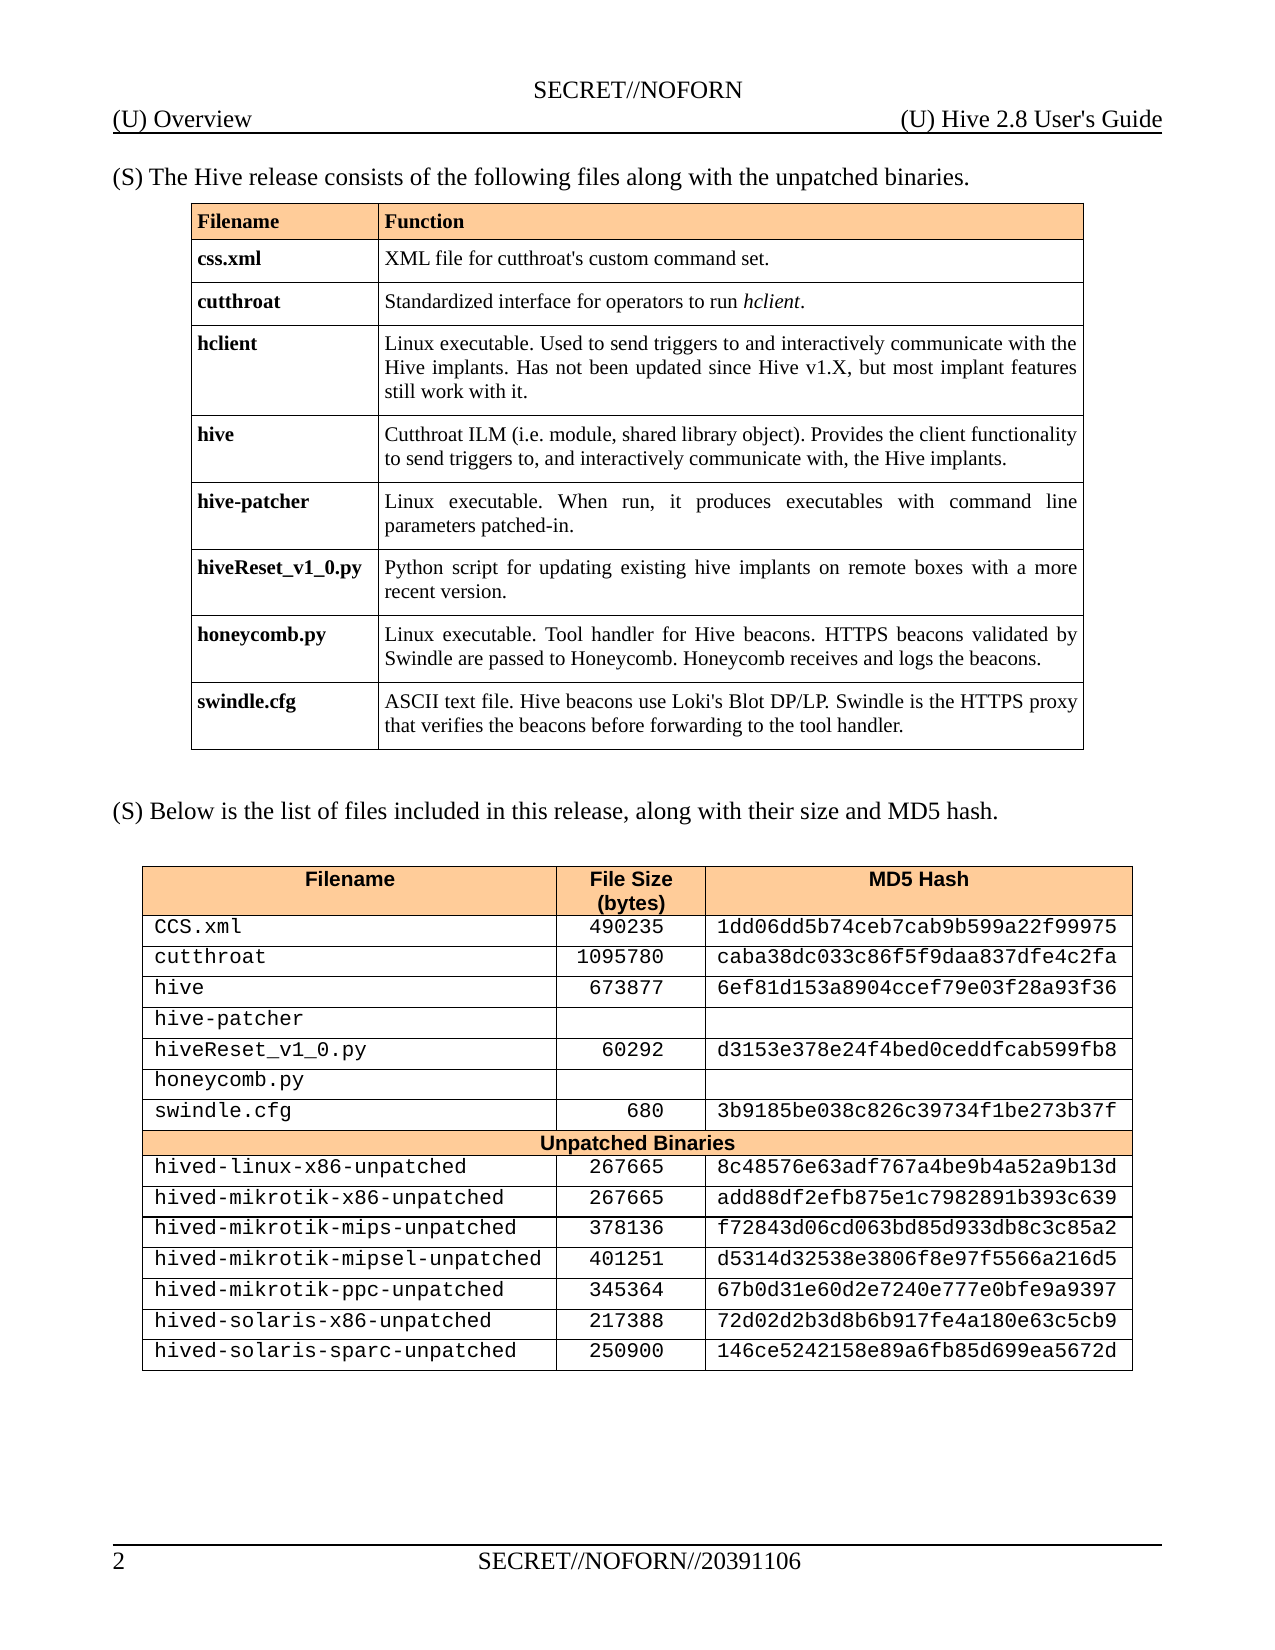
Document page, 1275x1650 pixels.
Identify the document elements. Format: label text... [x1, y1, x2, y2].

table_cell caba38dc033c86f5f9daa837dfe4c2fa [706, 947, 1132, 976]
table_cell hive [143, 977, 556, 1007]
table_header File Size (bytes) [557, 867, 705, 915]
table_header MD5 Hash [706, 867, 1132, 915]
table_cell css.xml [192, 240, 378, 282]
table_cell Cutthroat ILM (i.e. module, shared library object). Provides the client functionality to send triggers to, and interactively communicate with, the Hive implants. [379, 416, 1083, 482]
table_cell 146ce5242158e89a6fb85d699ea5672d [706, 1340, 1132, 1370]
table_cell 72d02d2b3d8b6b917fe4a180e63c5cb9 [706, 1310, 1132, 1339]
table_cell 1dd06dd5b74ceb7cab9b599a22f99975 [706, 916, 1132, 946]
table_cell 267665 [557, 1187, 705, 1216]
table_cell cutthroat [192, 283, 378, 324]
table_cell 217388 [557, 1310, 705, 1339]
table_cell d5314d32538e3806f8e97f5566a216d5 [706, 1248, 1132, 1278]
table_cell 60292 [557, 1039, 705, 1068]
table_cell Linux executable. Used to send triggers to and interactively communicate with the Hive implants. Has not been updated since Hive v1.X, but most implant features still work with it. [379, 326, 1083, 415]
table_cell 267665 [557, 1156, 705, 1186]
table_cell CCS.xml [143, 916, 556, 946]
table_cell hived-linux-x86-unpatched [143, 1156, 556, 1186]
table_cell swindle.cfg [192, 683, 378, 748]
table_cell hclient [192, 326, 378, 415]
table_cell Linux executable. Tool handler for Hive beacons. HTTPS beacons validated by Swindle are passed to Honeycomb. Honeycomb receives and logs the beacons. [379, 616, 1083, 682]
table_cell 250900 [557, 1340, 705, 1370]
table_cell 378136 [557, 1218, 705, 1247]
table_cell Linux executable. When run, it produces executables with command line parameters patched-in. [379, 483, 1083, 548]
table_cell cutthroat [143, 947, 556, 976]
table_header Filename [192, 204, 378, 239]
table_header Function [379, 204, 1083, 239]
table_cell d3153e378e24f4bed0ceddfcab599fb8 [706, 1039, 1132, 1068]
table_cell 345364 [557, 1279, 705, 1308]
table_cell [557, 1008, 705, 1038]
table_cell 1095780 [557, 947, 705, 976]
table_cell 6ef81d153a8904ccef79e03f28a93f36 [706, 977, 1132, 1007]
text (S) The Hive release consists of the following files along with the unpatched binaries. [112, 162, 1162, 191]
table_cell [706, 1008, 1132, 1038]
table_cell honeycomb.py [143, 1070, 556, 1099]
table_cell hiveReset_v1_0.py [143, 1039, 556, 1068]
table_cell hived-solaris-x86-unpatched [143, 1310, 556, 1339]
table_cell ASCII text file. Hive beacons use Loki's Blot DP/LP. Swindle is the HTTPS proxy that verifies the beacons before forwarding to the tool handler. [379, 683, 1083, 748]
table_cell [557, 1070, 705, 1099]
table_cell 67b0d31e60d2e7240e777e0bfe9a9397 [706, 1279, 1132, 1308]
table_header Filename [143, 867, 556, 915]
table_cell XML file for cutthroat's custom command set. [379, 240, 1083, 282]
table_cell hive-patcher [143, 1008, 556, 1038]
table_cell Unpatched Binaries [143, 1131, 1132, 1155]
table_cell 673877 [557, 977, 705, 1007]
table_cell 680 [557, 1100, 705, 1130]
table_cell 3b9185be038c826c39734f1be273b37f [706, 1100, 1132, 1130]
table_cell add88df2efb875e1c7982891b393c639 [706, 1187, 1132, 1216]
table_cell hive [192, 416, 378, 482]
table_cell hive-patcher [192, 483, 378, 548]
table_cell honeycomb.py [192, 616, 378, 682]
table_cell hiveReset_v1_0.py [192, 550, 378, 615]
table_cell Standardized interface for operators to run hclient. [379, 283, 1083, 324]
table_cell f72843d06cd063bd85d933db8c3c85a2 [706, 1218, 1132, 1247]
table_cell 490235 [557, 916, 705, 946]
table_cell [706, 1070, 1132, 1099]
table_cell 401251 [557, 1248, 705, 1278]
text (S) Below is the list of files included in this release, along with their size and MD5 hash. [112, 796, 1162, 825]
table_cell hived-mikrotik-x86-unpatched [143, 1187, 556, 1216]
table_cell hived-solaris-sparc-unpatched [143, 1340, 556, 1370]
table_cell hived-mikrotik-mips-unpatched [143, 1218, 556, 1247]
table_cell Python script for updating existing hive implants on remote boxes with a more recent version. [379, 550, 1083, 615]
table_cell hived-mikrotik-mipsel-unpatched [143, 1248, 556, 1278]
table_cell 8c48576e63adf767a4be9b4a52a9b13d [706, 1156, 1132, 1186]
table_cell swindle.cfg [143, 1100, 556, 1130]
table_cell hived-mikrotik-ppc-unpatched [143, 1279, 556, 1308]
